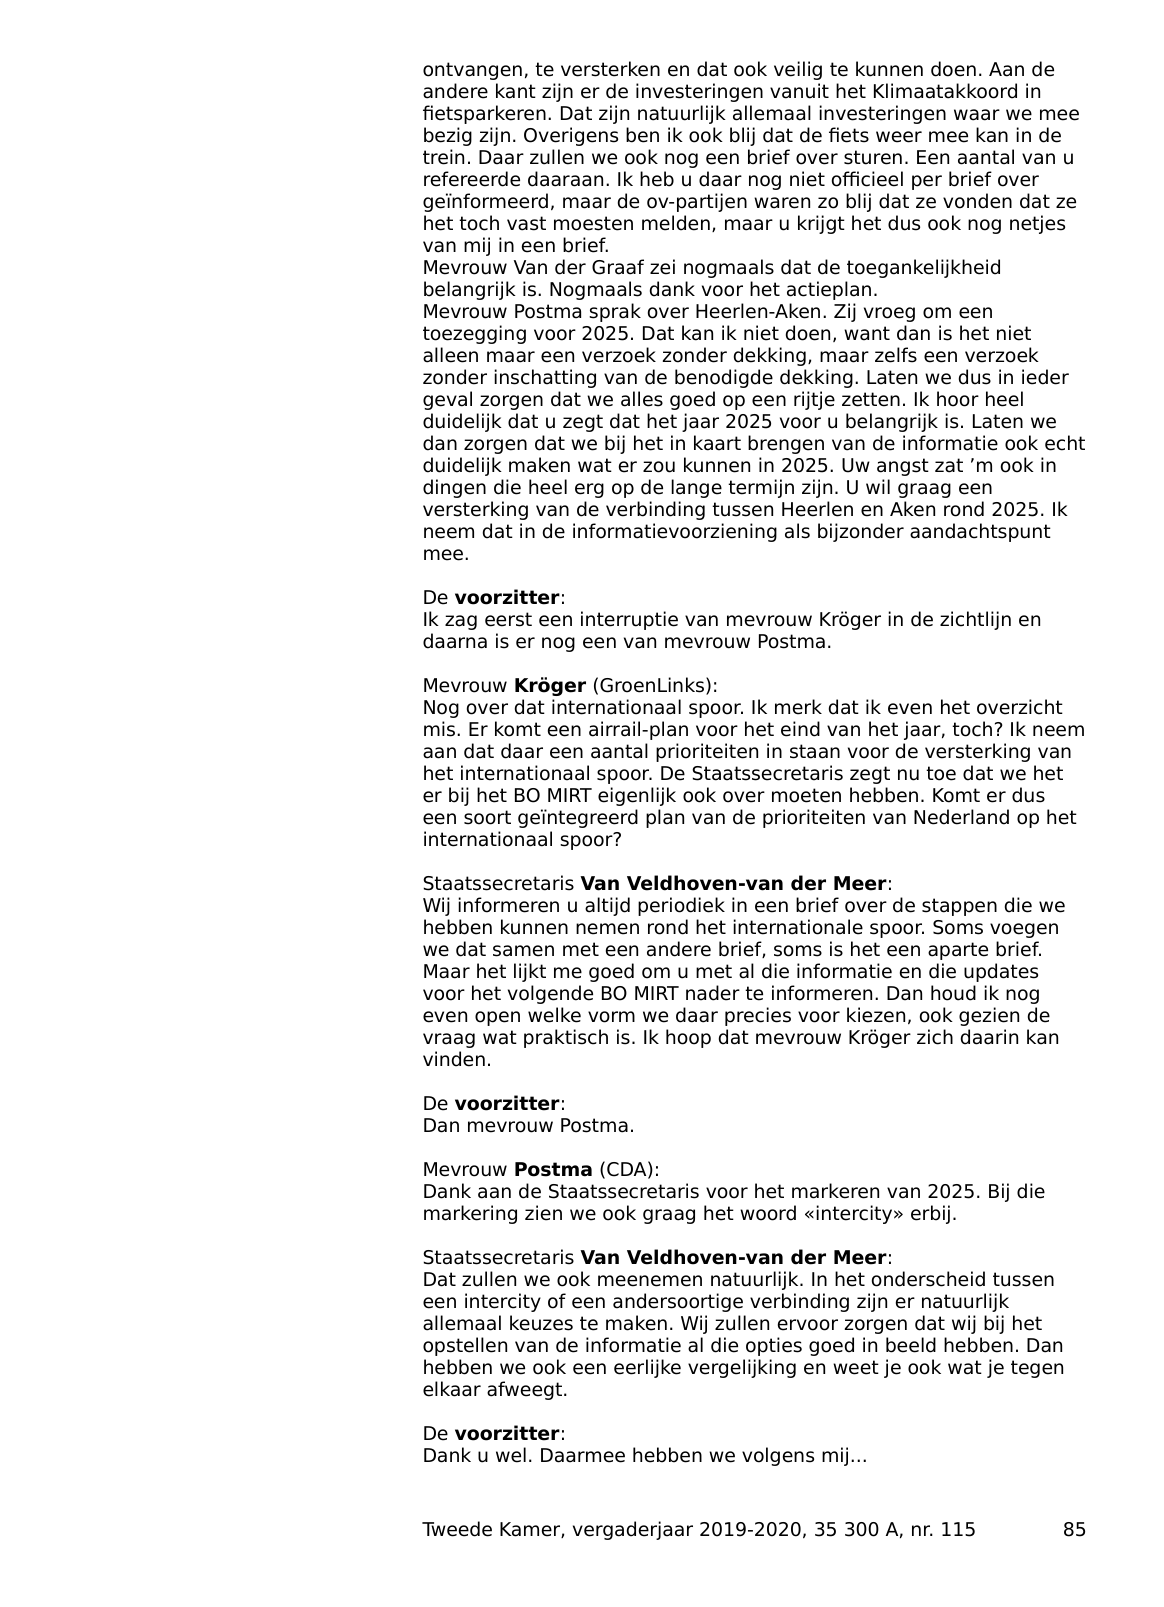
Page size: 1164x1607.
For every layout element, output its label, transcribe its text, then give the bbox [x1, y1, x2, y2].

text Nog over dat internationaal spoor. Ik merk dat ik even het overzicht mis. Er komt een airrail-plan voor het eind van het jaar, toch? Ik neem aan dat daar een aantal prioriteiten in staan voor de versterking van het internationaal spoor. De Staatssecretaris zegt nu toe dat we het er bij het BO MIRT eigenlijk ook over moeten hebben. Komt er dus een soort geïntegreerd plan van de prioriteiten van Nederland op het internationaal spoor? [422, 697, 1087, 851]
text ontvangen, te versterken en dat ook veilig te kunnen doen. Aan de andere kant zijn er de investeringen vanuit het Klimaatakkoord in fietsparkeren. Dat zijn natuurlijk allemaal investeringen waar we mee bezig zijn. Overigens ben ik ook blij dat de fiets weer mee kan in de trein. Daar zullen we ook nog een brief over sturen. Een aantal van u refereerde daaraan. Ik heb u daar nog niet officieel per brief over geïnformeerd, maar de ov-partijen waren zo blij dat ze vonden dat ze het toch vast moesten melden, maar u krijgt het dus ook nog netjes van mij in een brief. [422, 59, 1087, 257]
text Staatssecretaris Van Veldhoven-van der Meer: [422, 1247, 1087, 1269]
text Wij informeren u altijd periodiek in een brief over de stappen die we hebben kunnen nemen rond het internationale spoor. Soms voegen we dat samen met een andere brief, soms is het een aparte brief. Maar het lijkt me goed om u met al die informatie en die updates voor het volgende BO MIRT nader te informeren. Dan houd ik nog even open welke vorm we daar precies voor kiezen, ook gezien de vraag wat praktisch is. Ik hoop dat mevrouw Kröger zich daarin kan vinden. [422, 895, 1087, 1071]
text Mevrouw Van der Graaf zei nogmaals dat de toegankelijkheid belangrijk is. Nogmaals dank voor het actieplan. [422, 257, 1087, 301]
text Dank u wel. Daarmee hebben we volgens mij... [422, 1445, 1087, 1467]
text Mevrouw Postma sprak over Heerlen-Aken. Zij vroeg om een toezegging voor 2025. Dat kan ik niet doen, want dan is het niet alleen maar een verzoek zonder dekking, maar zelfs een verzoek zonder inschatting van de benodigde dekking. Laten we dus in ieder geval zorgen dat we alles goed op een rijtje zetten. Ik hoor heel duidelijk dat u zegt dat het jaar 2025 voor u belangrijk is. Laten we dan zorgen dat we bij het in kaart brengen van de informatie ook echt duidelijk maken wat er zou kunnen in 2025. Uw angst zat ’m ook in dingen die heel erg op de lange termijn zijn. U wil graag een versterking van de verbinding tussen Heerlen en Aken rond 2025. Ik neem dat in de informatievoorziening als bijzonder aandachtspunt mee. [422, 301, 1087, 564]
text Dat zullen we ook meenemen natuurlijk. In het onderscheid tussen een intercity of een andersoortige verbinding zijn er natuurlijk allemaal keuzes te maken. Wij zullen ervoor zorgen dat wij bij het opstellen van de informatie al die opties goed in beeld hebben. Dan hebben we ook een eerlijke vergelijking en weet je ook wat je tegen elkaar afweegt. [422, 1269, 1087, 1401]
text Dank aan de Staatssecretaris voor het markeren van 2025. Bij die markering zien we ook graag het woord «intercity» erbij. [422, 1181, 1087, 1225]
text De voorzitter: [422, 1093, 1087, 1115]
text De voorzitter: [422, 587, 1087, 609]
text Mevrouw Kröger (GroenLinks): [422, 675, 1087, 697]
text De voorzitter: [422, 1423, 1087, 1445]
text Mevrouw Postma (CDA): [422, 1159, 1087, 1181]
text Staatssecretaris Van Veldhoven-van der Meer: [422, 873, 1087, 895]
text Dan mevrouw Postma. [422, 1115, 1087, 1137]
text Ik zag eerst een interruptie van mevrouw Kröger in de zichtlijn en daarna is er nog een van mevrouw Postma. [422, 609, 1087, 653]
